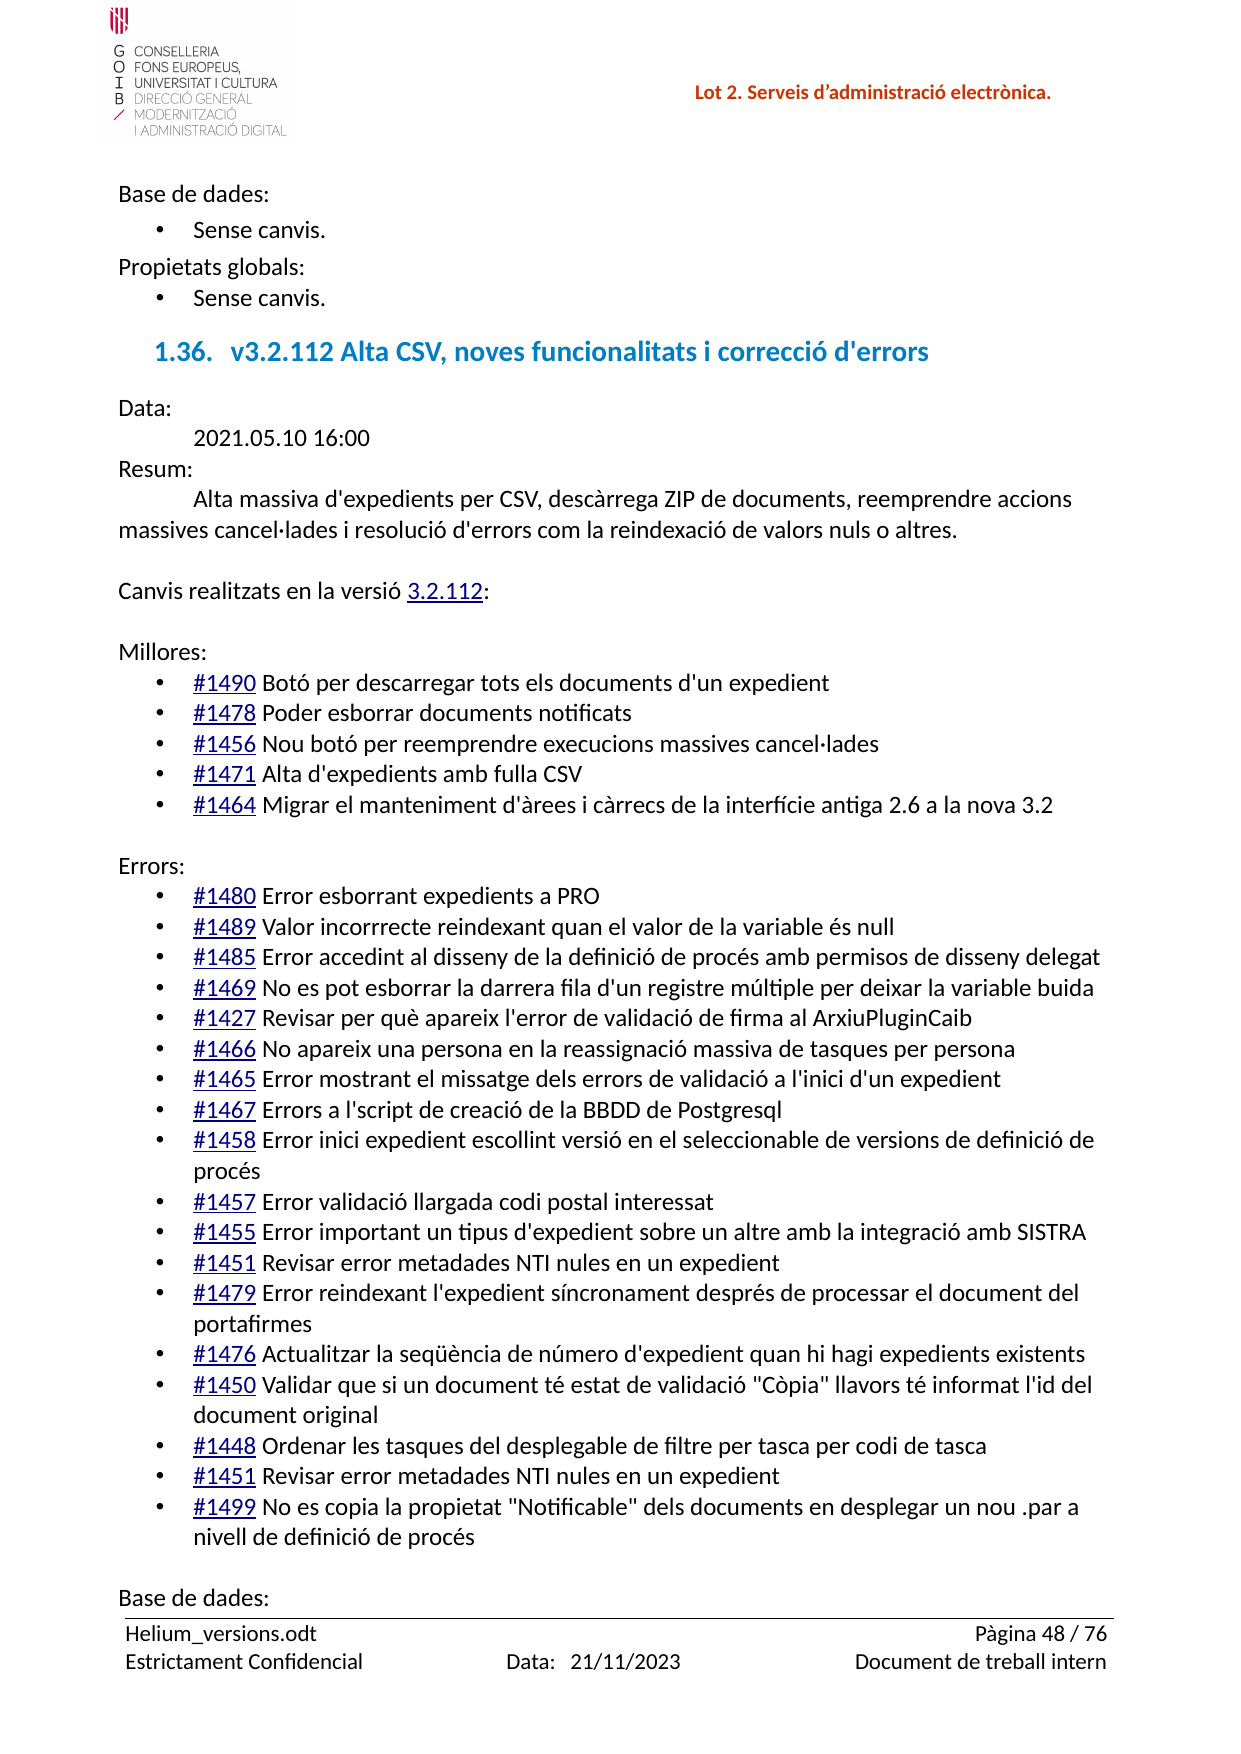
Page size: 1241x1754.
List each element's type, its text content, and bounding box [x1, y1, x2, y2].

subtitle v3.2.112 Alta CSV, noves funcionalitats i correcció d'errors [153, 333, 1122, 368]
text Propietats globals: [118, 251, 1122, 282]
list #1427 Revisar per què apareix l'error de validació de firma al ArxiuPluginCaib [156, 1002, 1122, 1033]
picture [100, 0, 297, 144]
list #1490 Botó per descarregar tots els documents d'un expedient [156, 667, 1122, 697]
list #1465 Error mostrant el missatge dels errors de validació a l'inici d'un expedient [156, 1063, 1122, 1094]
list #1451 Revisar error metadades NTI nules en un expedient [156, 1247, 1122, 1277]
list #1455 Error important un tipus d'expedient sobre un altre amb la integració amb SISTRA [156, 1216, 1122, 1247]
text Resum: [118, 453, 1122, 484]
list #1467 Errors a l'script de creació de la BBDD de Postgresql [156, 1094, 1122, 1124]
text 2021.05.10 16:00 [118, 423, 1122, 453]
list #1476 Actualitzar la seqüència de número d'expedient quan hi hagi expedients existents [156, 1338, 1122, 1369]
list #1458 Error inici expedient escollint versió en el seleccionable de versions de definició de procés [156, 1124, 1122, 1186]
text Alta massiva d'expedients per CSV, descàrrega ZIP de documents, reemprendre accions massives cancel·lades i resolució d'errors com la reindexació de valors nuls o altres. [118, 484, 1122, 545]
list #1457 Error validació llargada codi postal interessat [156, 1186, 1122, 1216]
list #1471 Alta d'expedients amb fulla CSV [156, 758, 1122, 789]
list #1448 Ordenar les tasques del desplegable de filtre per tasca per codi de tasca [156, 1430, 1122, 1460]
text Errors: [118, 850, 1122, 880]
text Base de dades: [118, 1582, 1122, 1613]
list #1466 No apareix una persona en la reassignació massiva de tasques per persona [156, 1033, 1122, 1063]
list Sense canvis. [156, 215, 1122, 245]
list #1485 Error accedint al disseny de la definició de procés amb permisos de disseny delegat [156, 941, 1122, 972]
list #1480 Error esborrant expedients a PRO [156, 880, 1122, 911]
list #1479 Error reindexant l'expedient síncronament després de processar el document del portafirmes [156, 1277, 1122, 1338]
list #1499 No es copia la propietat "Notificable" dels documents en desplegar un nou .par a nivell de definició de procés [156, 1491, 1122, 1552]
list #1489 Valor incorrrecte reindexant quan el valor de la variable és null [156, 911, 1122, 941]
list #1456 Nou botó per reemprendre execucions massives cancel·lades [156, 728, 1122, 758]
text Base de dades: [118, 178, 1122, 209]
list #1450 Validar que si un document té estat de validació "Còpia" llavors té informat l'id del document original [156, 1369, 1122, 1430]
text Canvis realitzats en la versió 3.2.112: [118, 575, 1122, 606]
list #1478 Poder esborrar documents notificats [156, 697, 1122, 728]
list #1469 No es pot esborrar la darrera fila d'un registre múltiple per deixar la variable buida [156, 972, 1122, 1002]
text Data: [118, 392, 1122, 423]
list #1451 Revisar error metadades NTI nules en un expedient [156, 1460, 1122, 1491]
text Millores: [118, 636, 1122, 667]
list #1464 Migrar el manteniment d'àrees i càrrecs de la interfície antiga 2.6 a la nova 3.2 [156, 789, 1122, 819]
list Sense canvis. [156, 282, 1122, 312]
